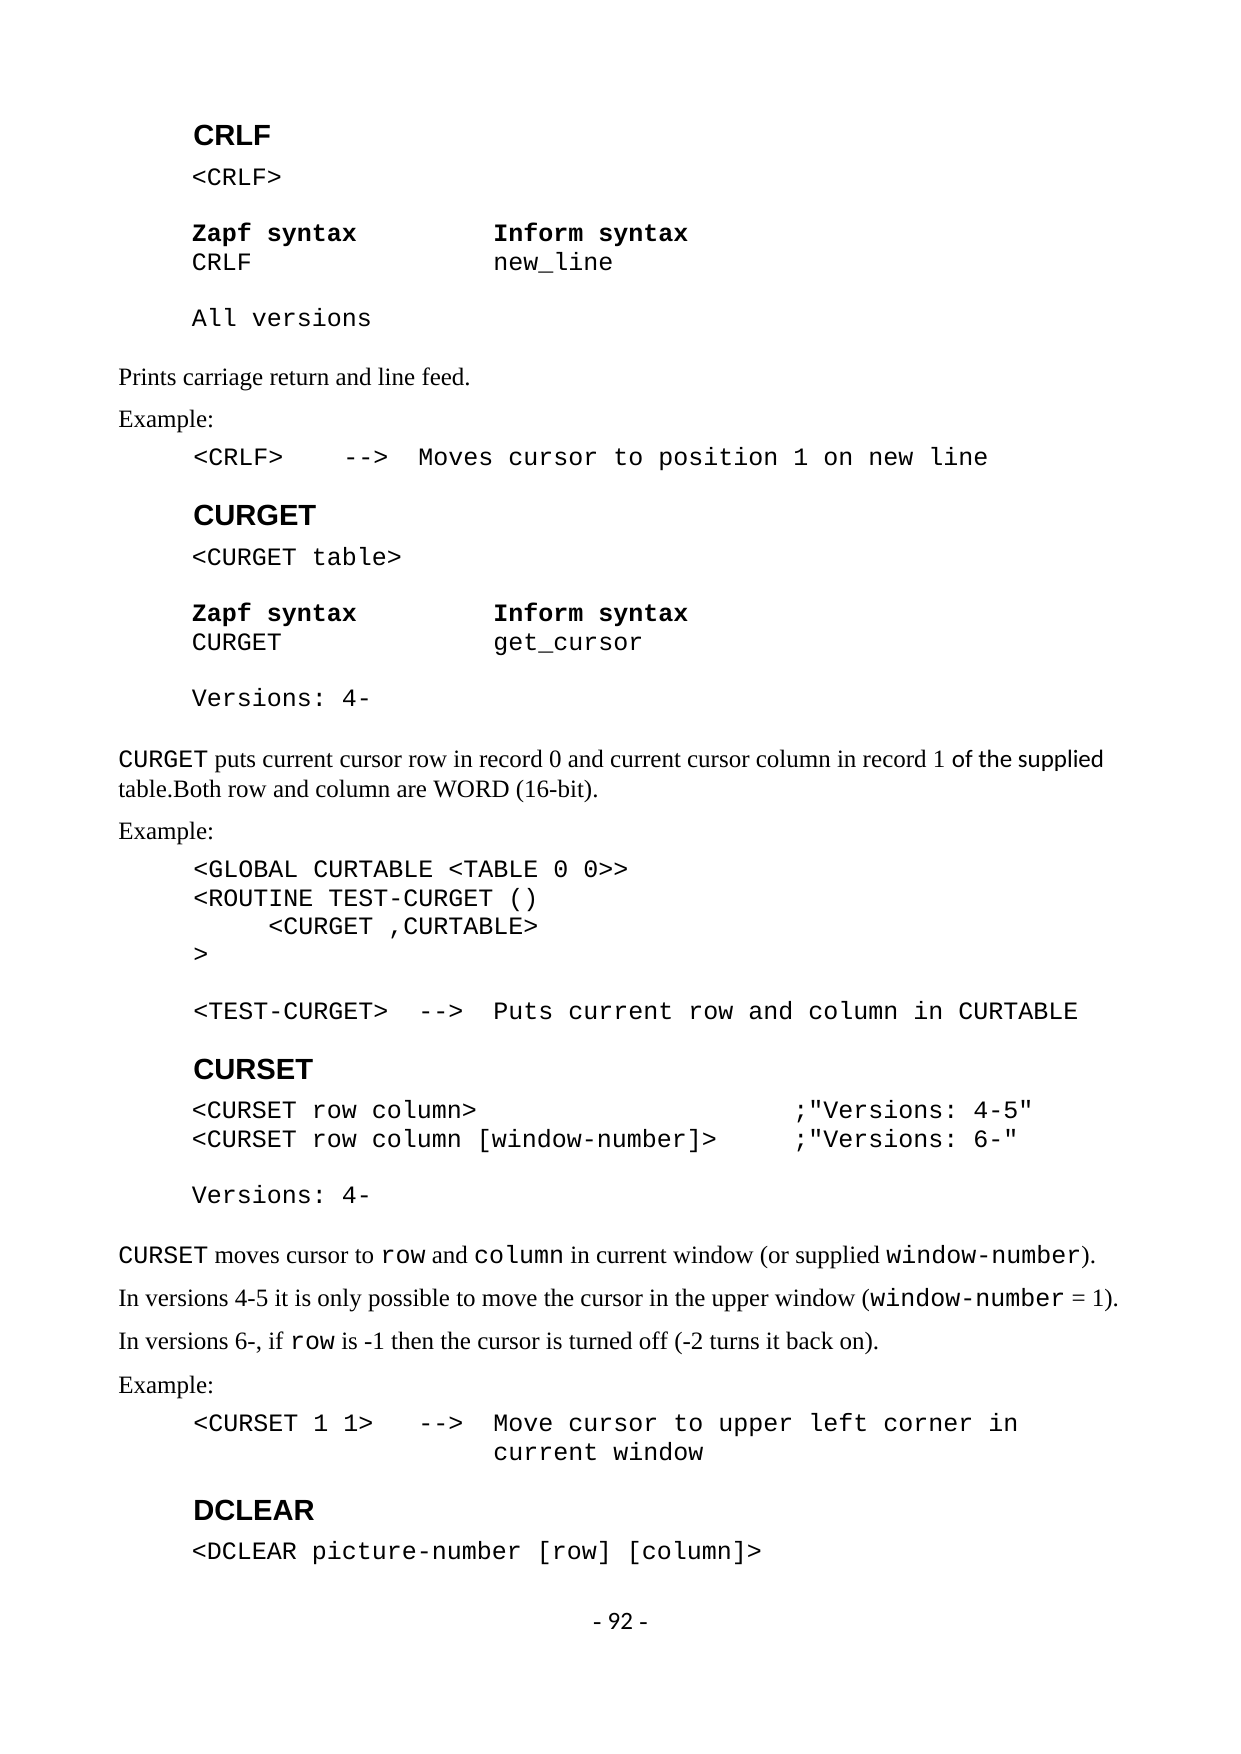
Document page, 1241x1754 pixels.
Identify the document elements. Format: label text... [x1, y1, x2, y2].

subtitle CURGET [118, 498, 1122, 532]
text Zapf syntax Inform syntax [192, 601, 1122, 629]
text Versions: 4- [192, 686, 1122, 714]
text In versions 6-, if row is -1 then the cursor is turned off (-2 turns it back on). [118, 1326, 1122, 1357]
text <CRLF> --> Moves cursor to position 1 on new line [118, 445, 1122, 473]
text Example: [118, 1370, 1122, 1398]
text <CRLF> [192, 164, 1122, 192]
text Prints carriage return and line feed. [118, 362, 1122, 391]
text Example: [118, 404, 1122, 432]
text In versions 4-5 it is only possible to move the cursor in the upper window (window-number = 1). [118, 1283, 1122, 1314]
text <GLOBAL CURTABLE <TABLE 0 0>> <ROUTINE TEST-CURGET () <CURGET ,CURTABLE> > <TEST-CURGET> --> Puts current row and column in CURTABLE [118, 857, 1122, 1027]
text Versions: 4- [192, 1183, 1122, 1211]
text <CURSET row column> ;"Versions: 4-5" <CURSET row column [window-number]> ;"Versions: 6-" [192, 1098, 1122, 1155]
text <DCLEAR picture-number [row] [column]> [192, 1539, 1122, 1567]
text <CURSET 1 1> --> Move cursor to upper left corner in current window [118, 1411, 1122, 1468]
text CURSET moves cursor to row and column in current window (or supplied window-number). [118, 1240, 1122, 1271]
subtitle CURSET [118, 1052, 1122, 1086]
text CURGET puts current cursor row in record 0 and current cursor column in record 1 of the supplied table.Both row and column are WORD (16-bit). [118, 743, 1122, 803]
text <CURGET table> [192, 544, 1122, 573]
text Zapf syntax Inform syntax [192, 221, 1122, 249]
text CRLF new_line [192, 249, 1122, 277]
subtitle DCLEAR [118, 1493, 1122, 1526]
text CURGET get_cursor [192, 629, 1122, 658]
subtitle CRLF [118, 118, 1122, 152]
text Example: [118, 816, 1122, 844]
text All versions [192, 306, 1122, 334]
